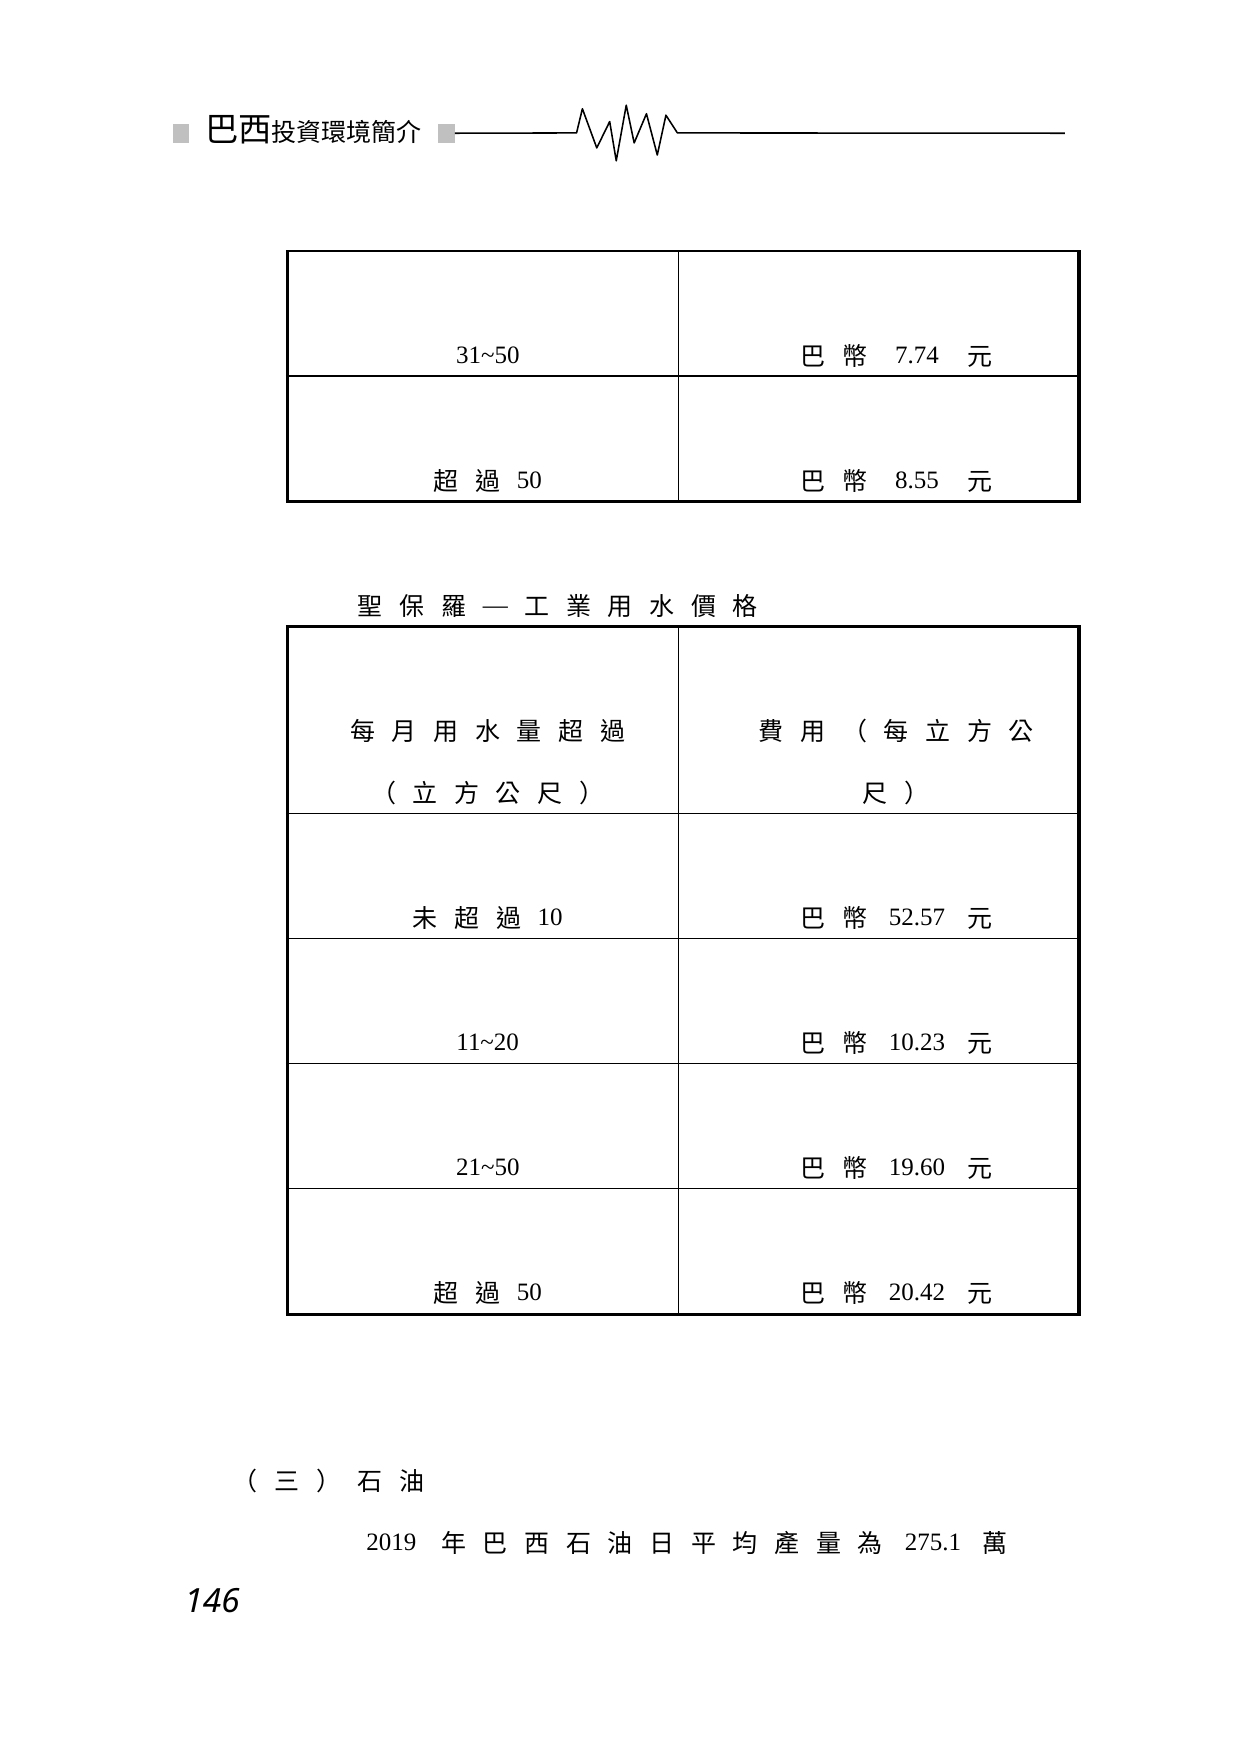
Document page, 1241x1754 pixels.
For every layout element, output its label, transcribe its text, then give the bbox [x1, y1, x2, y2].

table_cell 巴幣52.57元 [679, 814, 1077, 938]
text 聖保羅—工業用水價格 [281, 563, 1058, 625]
table_cell 巴幣10.23元 [679, 939, 1077, 1063]
table_cell 超過50 [289, 377, 678, 500]
table_cell 31~50 [289, 252, 678, 375]
table_cell 21~50 [289, 1064, 678, 1188]
table_cell 巴幣7.74元 [679, 252, 1077, 375]
table_cell 超過50 [289, 1189, 678, 1313]
table_header 每月用水量超過（立方公尺） [289, 628, 678, 813]
table_cell 巴幣8.55元 [679, 377, 1077, 500]
table_cell 11~20 [289, 939, 678, 1063]
table_cell 巴幣20.42元 [679, 1189, 1077, 1313]
text （三）石油 [207, 1438, 1058, 1500]
table_cell 未超過10 [289, 814, 678, 938]
text 2019年巴西石油日平均產量為275.1萬 [281, 1500, 1058, 1563]
table_cell 巴幣19.60元 [679, 1064, 1077, 1188]
table_header 費用（每立方公尺） [679, 628, 1077, 813]
